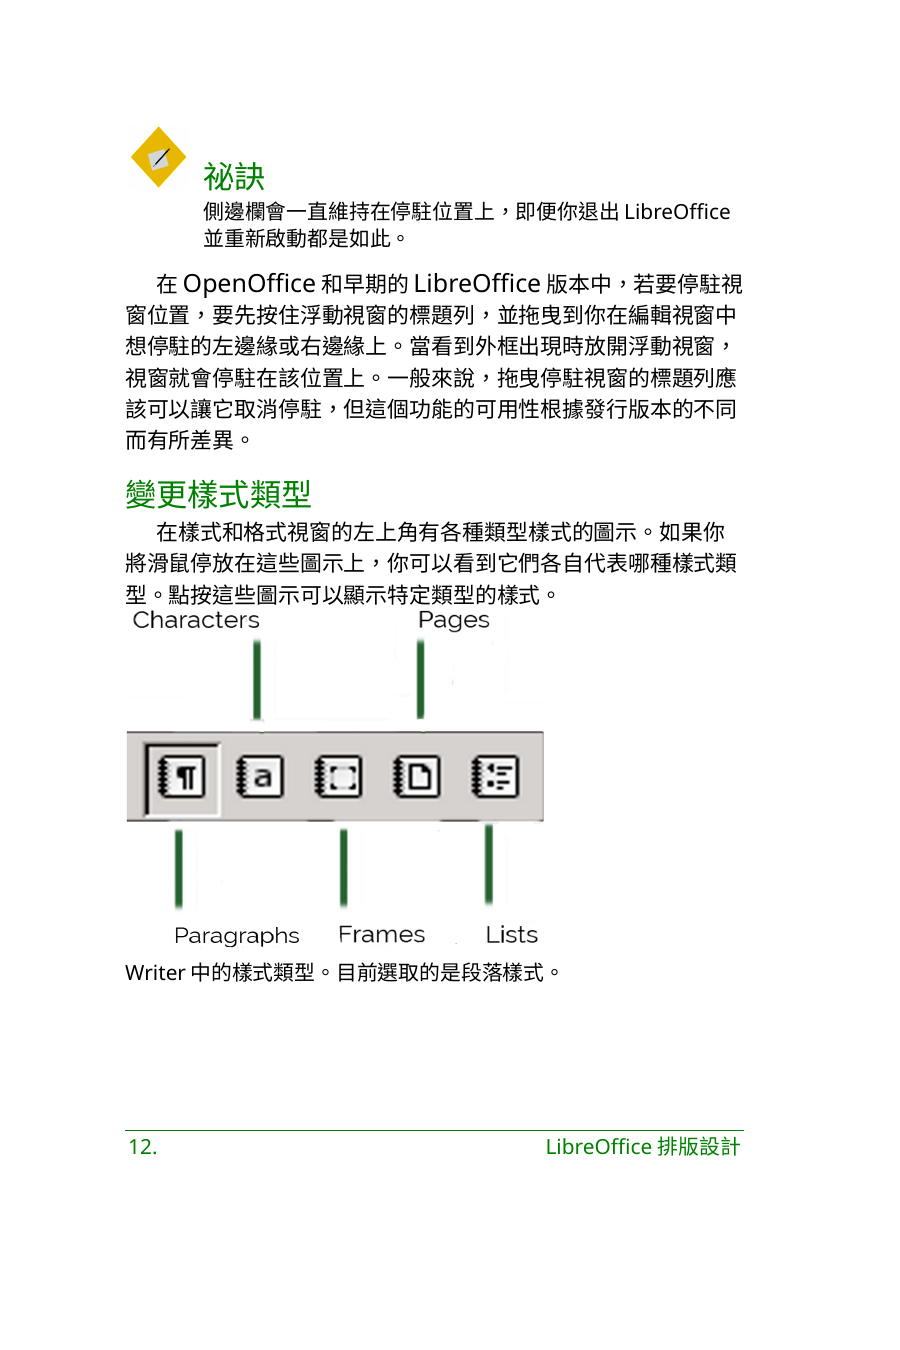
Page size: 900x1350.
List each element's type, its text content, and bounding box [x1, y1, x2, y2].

text 側邊欄會一直維持在停駐位置上，即便你退出LibreOffice並重新啟動都是如此。 [203, 197, 744, 252]
list 祕訣 [125, 125, 744, 197]
table_cell Writer中的樣式類型。目前選取的是段落樣式。 [125, 950, 744, 985]
picture [126, 125, 189, 189]
table_header [125, 609, 744, 950]
picture [125, 609, 545, 949]
text 在樣式和格式視窗的左上角有各種類型樣式的圖示。如果你將滑鼠停放在這些圖示上，你可以看到它們各自代表哪種樣式類型。點按這些圖示可以顯示特定類型的樣式。 [125, 516, 744, 609]
subtitle 變更樣式類型 [125, 470, 744, 516]
text 在OpenOffice和早期的LibreOffice版本中，若要停駐視窗位置，要先按住浮動視窗的標題列，並拖曳到你在編輯視窗中想停駐的左邊緣或右邊緣上。當看到外框出現時放開浮動視窗，視窗就會停駐在該位置上。一般來說，拖曳停駐視窗的標題列應該可以讓它取消停駐，但這個功能的可用性根據發行版本的不同而有所差異。 [125, 267, 744, 455]
